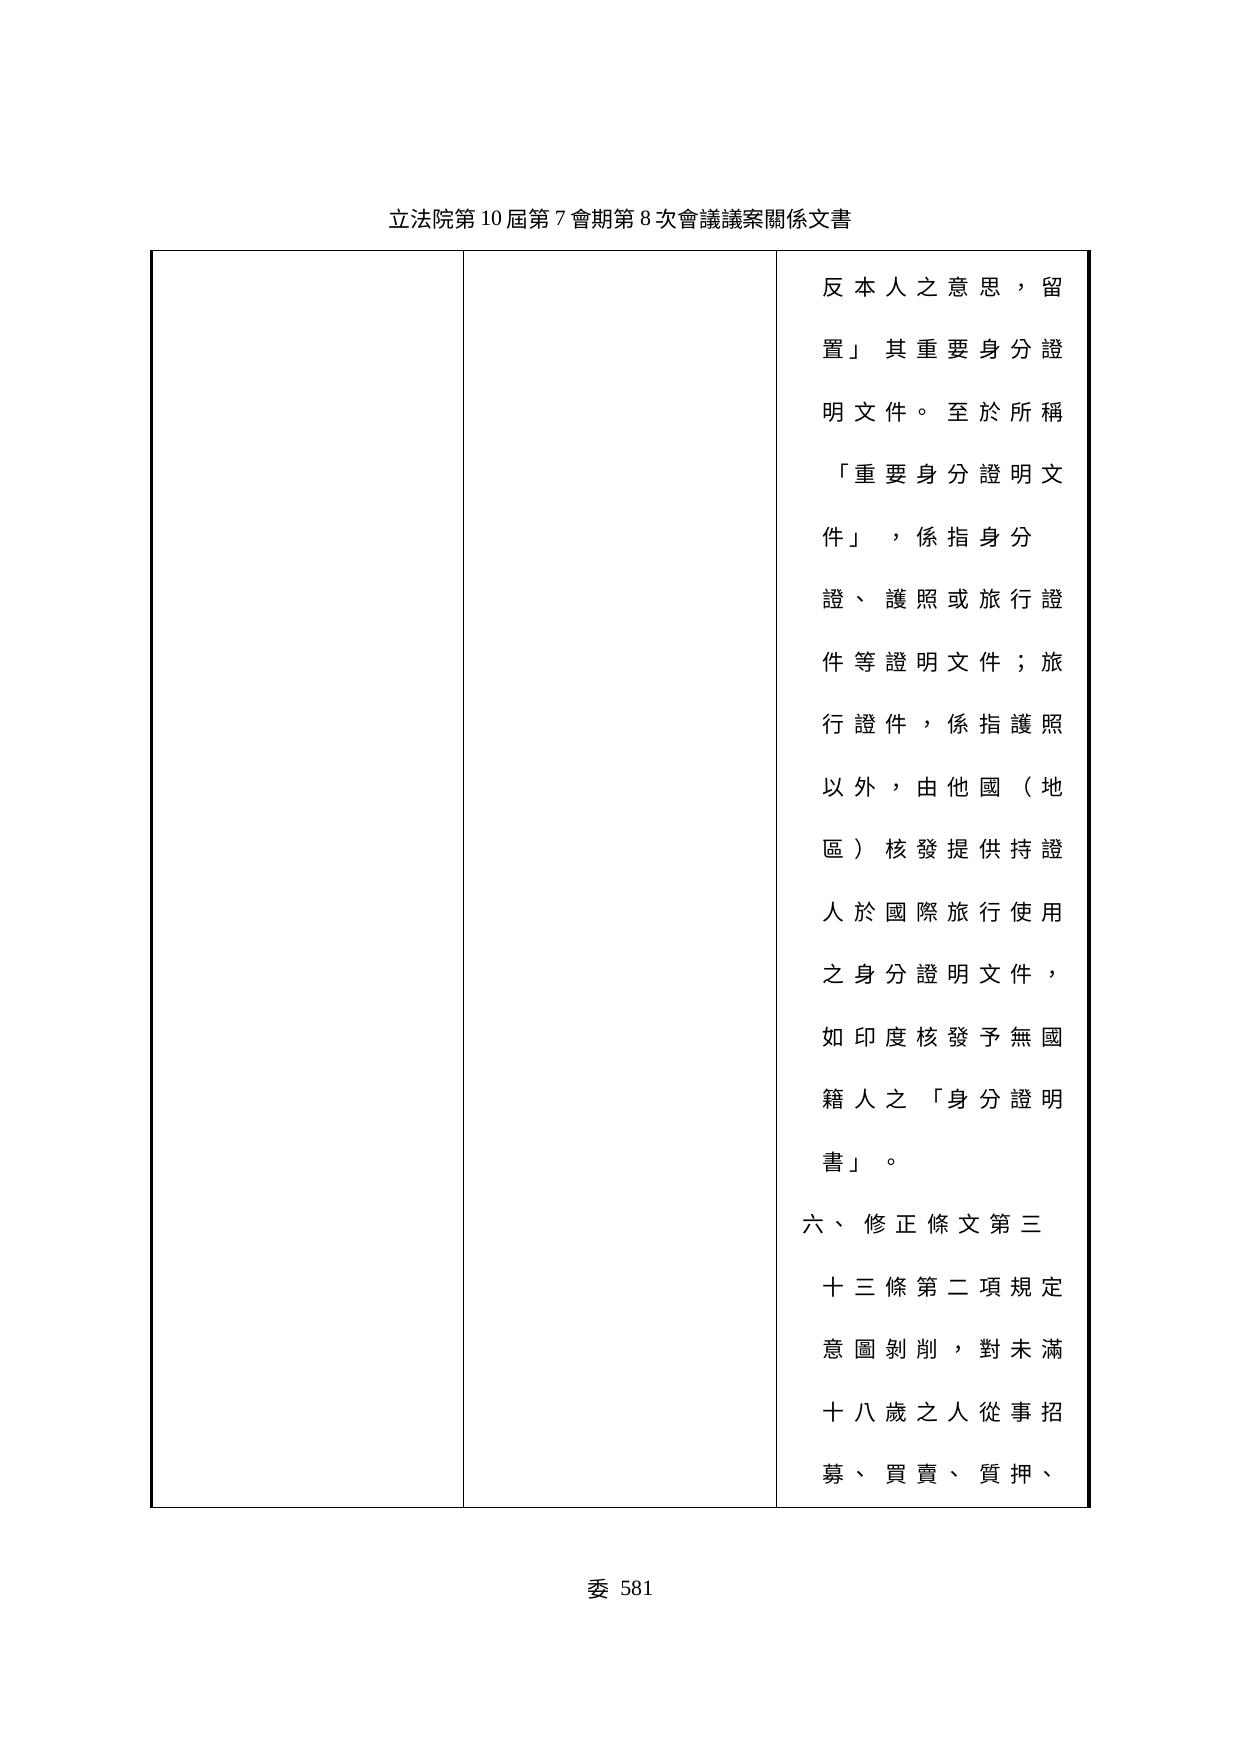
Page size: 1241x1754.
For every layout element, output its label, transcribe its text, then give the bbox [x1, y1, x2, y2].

table_cell [464, 251, 776, 1507]
table_cell 反本人之意思，留置」其重要身分證明文件。至於所稱「重要身分證明文件」，係指身分證、護照或旅行證件等證明文件；旅行證件，係指護照以外，由他國（地區）核發提供持證人於國際旅行使用之身分證明文件，如印度核發予無國籍人之「身分證明書」。 六、修正條文第三十三條第二項規定意圖剝削，對未滿十八歲之人從事招募、買賣、質押、 [777, 251, 1087, 1507]
table_cell [153, 251, 463, 1507]
